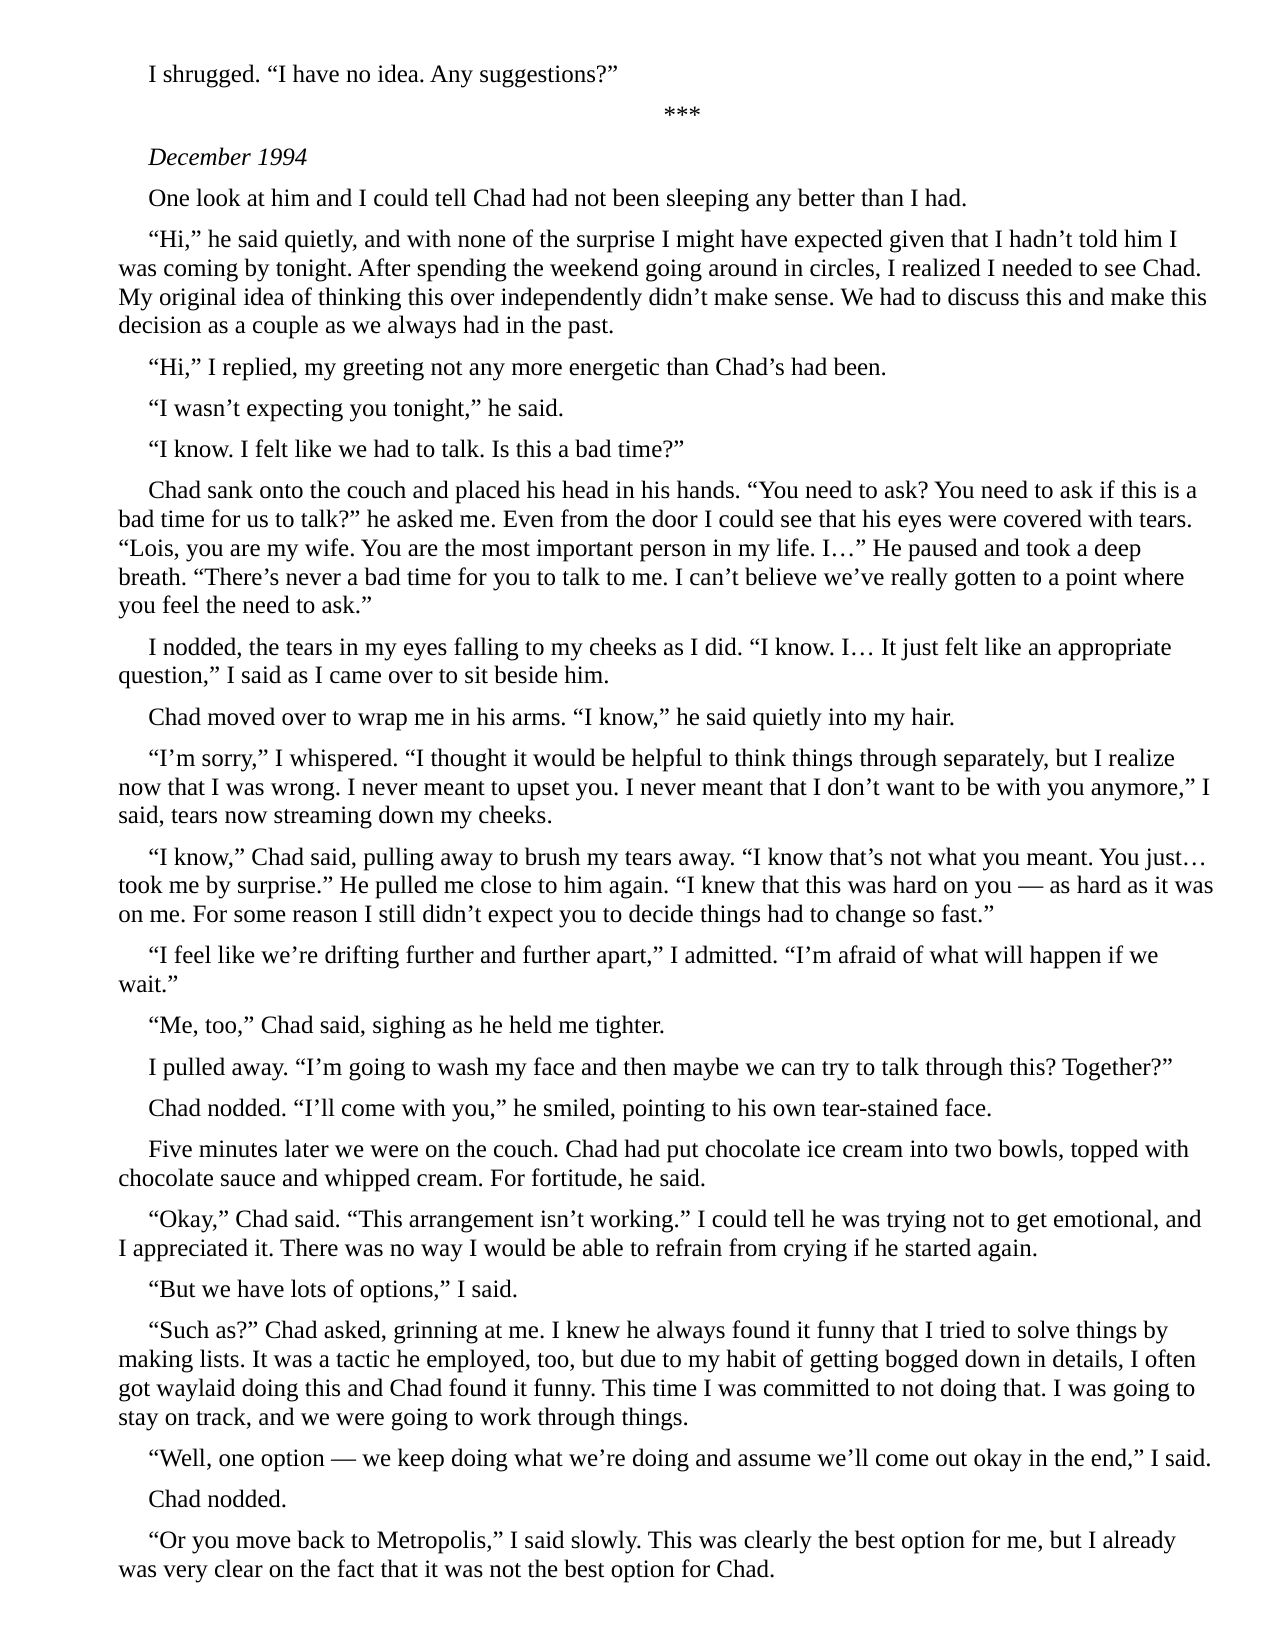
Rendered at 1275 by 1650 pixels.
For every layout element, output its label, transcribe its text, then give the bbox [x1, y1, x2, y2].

text I shrugged. “I have no idea. Any suggestions?” [118, 59, 1216, 88]
text “But we have lots of options,” I said. [118, 1274, 1216, 1303]
text Chad moved over to wrap me in his arms. “I know,” he said quietly into my hair. [118, 702, 1216, 730]
text Chad nodded. “I’ll come with you,” he smiled, pointing to his own tear-stained face. [118, 1093, 1216, 1122]
text Five minutes later we were on the couch. Chad had put chocolate ice cream into two bowls, topped with chocolate sauce and whipped cream. For fortitude, he said. [118, 1134, 1216, 1192]
text I nodded, the tears in my eyes falling to my cheeks as I did. “I know. I… It just felt like an appropriate question,” I said as I came over to sit beside him. [118, 632, 1216, 689]
text “I wasn’t expecting you tonight,” he said. [118, 393, 1216, 422]
text “I feel like we’re drifting further and further apart,” I admitted. “I’m afraid of what will happen if we wait.” [118, 940, 1216, 998]
text “I know,” Chad said, pulling away to brush my tears away. “I know that’s not what you meant. You just… took me by surprise.” He pulled me close to him again. “I knew that this was hard on you — as hard as it was on me. For some reason I still didn’t expect you to decide things had to change so fast.” [118, 842, 1216, 928]
text Chad nodded. [118, 1484, 1216, 1513]
text Chad sank onto the couch and placed his head in his hands. “You need to ask? You need to ask if this is a bad time for us to talk?” he asked me. Even from the door I could see that his eyes were covered with tears. “Lois, you are my wife. You are the most important person in my life. I…” He paused and took a deep breath. “There’s never a bad time for you to talk to me. I can’t believe we’ve really gotten to a point where you feel the need to ask.” [118, 475, 1216, 619]
text “Well, one option — we keep doing what we’re doing and assume we’ll come out okay in the end,” I said. [118, 1443, 1216, 1472]
text “I know. I felt like we had to talk. Is this a bad time?” [118, 434, 1216, 463]
text “Such as?” Chad asked, grinning at me. I knew he always found it funny that I tried to solve things by making lists. It was a tactic he employed, too, but due to my habit of getting bogged down in details, I often got waylaid doing this and Chad found it funny. This time I was committed to not doing that. I was going to stay on track, and we were going to work through things. [118, 1315, 1216, 1430]
text “I’m sorry,” I whispered. “I thought it would be helpful to think things through separately, but I realize now that I was wrong. I never meant to upset you. I never meant that I don’t want to be with you anymore,” I said, tears now streaming down my cheeks. [118, 743, 1216, 829]
text “Hi,” he said quietly, and with none of the surprise I might have expected given that I hadn’t told him I was coming by tonight. After spending the weekend going around in circles, I realized I needed to see Chad. My original idea of thinking this over independently didn’t make sense. We had to discuss this and make this decision as a couple as we always had in the past. [118, 224, 1216, 339]
text December 1994 [118, 142, 1216, 170]
text “Me, too,” Chad said, sighing as he held me tighter. [118, 1010, 1216, 1039]
text I pulled away. “I’m going to wash my face and then maybe we can try to talk through this? Together?” [118, 1052, 1216, 1080]
text “Okay,” Chad said. “This arrangement isn’t working.” I could tell he was trying not to get emotional, and I appreciated it. There was no way I would be able to refrain from crying if he started again. [118, 1204, 1216, 1262]
text “Hi,” I replied, my greeting not any more energetic than Chad’s had been. [118, 352, 1216, 380]
text One look at him and I could tell Chad had not been sleeping any better than I had. [118, 183, 1216, 212]
text “Or you move back to Metropolis,” I said slowly. This was clearly the best option for me, but I already was very clear on the fact that it was not the best option for Chad. [118, 1525, 1216, 1583]
text *** [118, 100, 1216, 129]
